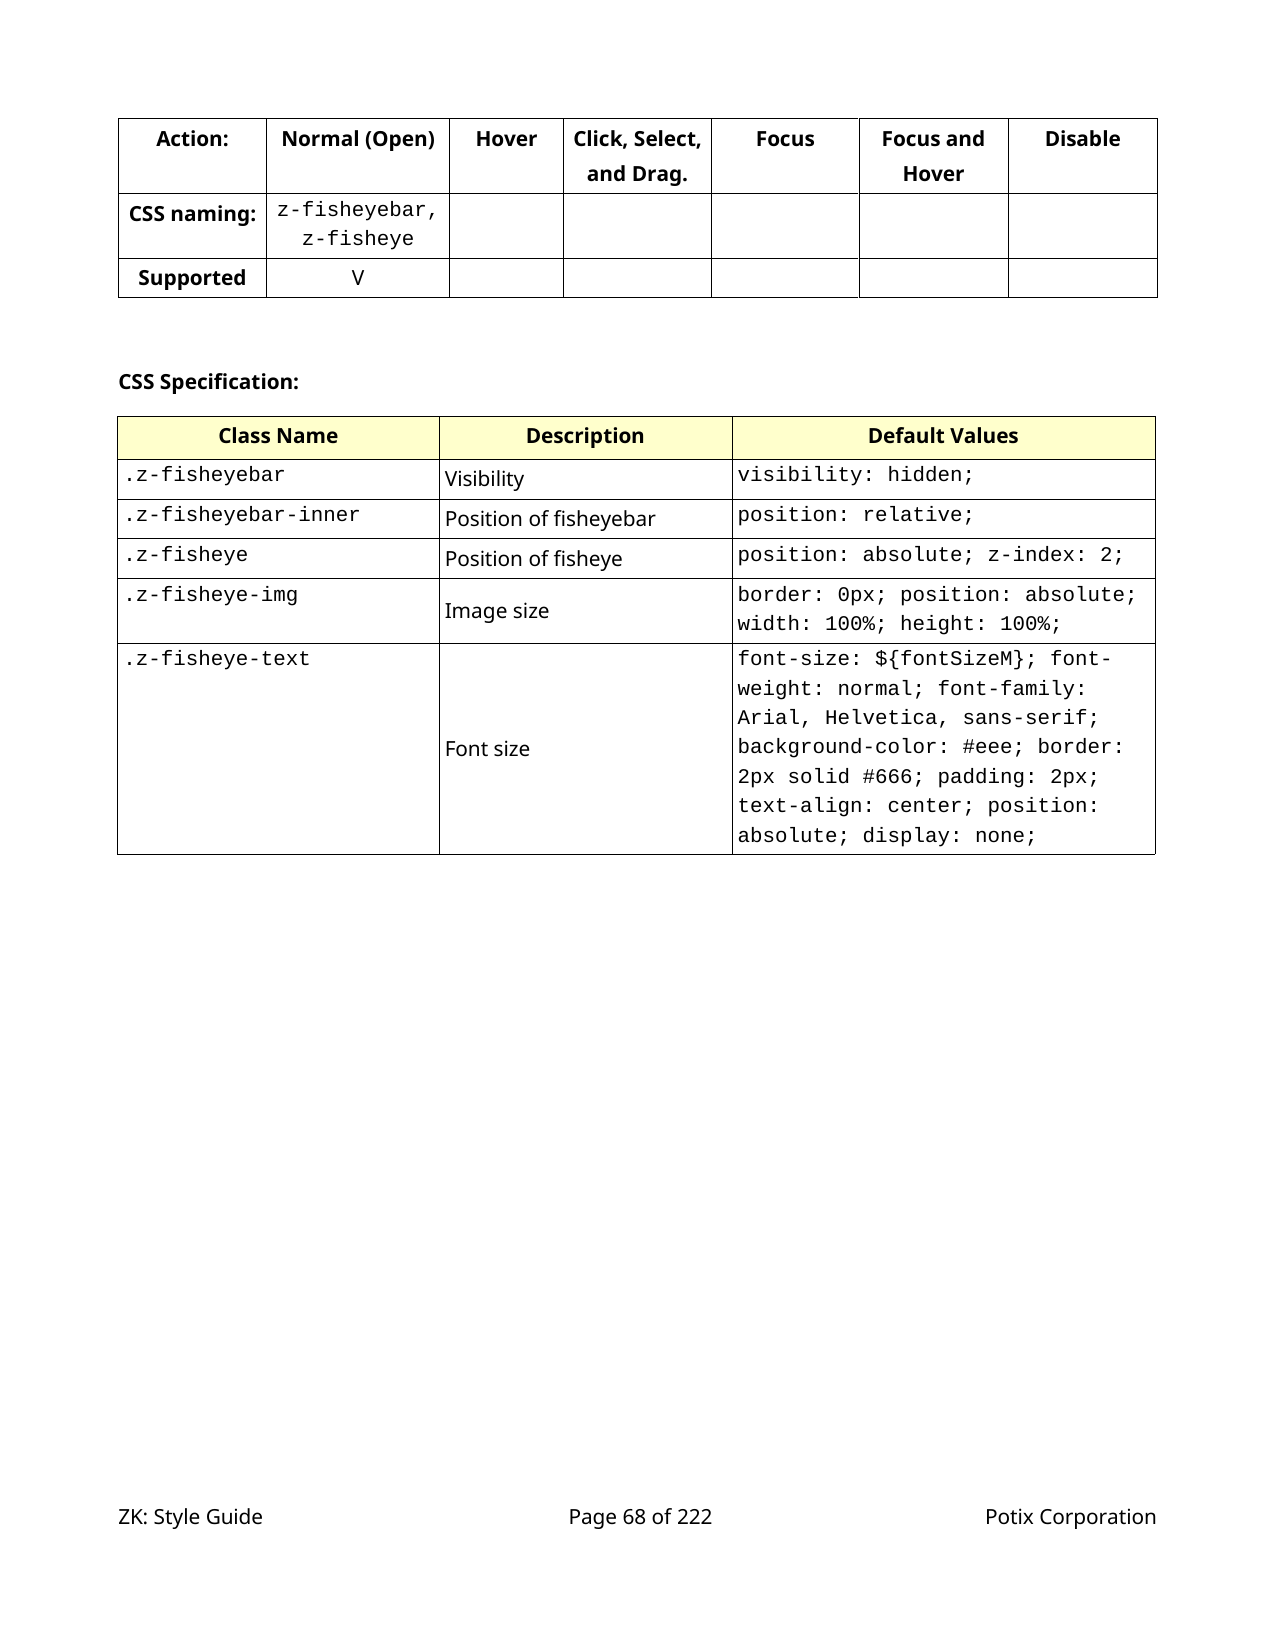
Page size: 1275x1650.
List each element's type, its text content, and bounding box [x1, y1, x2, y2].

table_cell [564, 259, 711, 297]
table_header Class Name [118, 417, 439, 459]
table_header Focus and Hover [860, 119, 1008, 193]
table_cell [450, 259, 563, 297]
table_header Disable [1009, 119, 1157, 193]
table_cell CSS naming: [119, 194, 266, 258]
table_cell [450, 194, 563, 258]
table_cell Position of fisheye [440, 539, 732, 578]
table_cell V [267, 259, 449, 297]
table_cell [860, 194, 1008, 258]
table_header Action: [119, 119, 266, 193]
table_header Description [440, 417, 732, 459]
table_header Hover [450, 119, 563, 193]
table_header Focus [712, 119, 858, 193]
table_cell z-fisheyebar, z-fisheye [267, 194, 449, 258]
table_cell Image size [440, 579, 732, 643]
table_cell .z-fisheye-text [118, 644, 439, 854]
table_cell [1009, 194, 1157, 258]
table_cell [564, 194, 711, 258]
table_cell .z-fisheyebar [118, 460, 439, 499]
table_cell .z-fisheye-img [118, 579, 439, 643]
table_cell Position of fisheyebar [440, 500, 732, 538]
table_cell position: absolute; z-index: 2; [733, 539, 1155, 578]
table_header Click, Select, and Drag. [564, 119, 711, 193]
table_header Default Values [733, 417, 1155, 459]
table_cell .z-fisheye [118, 539, 439, 578]
text CSS Specification: [118, 367, 1157, 395]
table_cell border: 0px; position: absolute; width: 100%; height: 100%; [733, 579, 1155, 643]
table_cell [712, 194, 858, 258]
table_cell [860, 259, 1008, 297]
table_cell position: relative; [733, 500, 1155, 538]
table_header Normal (Open) [267, 119, 449, 193]
table_cell [1009, 259, 1157, 297]
table_cell .z-fisheyebar-inner [118, 500, 439, 538]
table_cell visibility: hidden; [733, 460, 1155, 499]
table_cell font-size: ${fontSizeM}; font-weight: normal; font-family: Arial, Helvetica, sans-serif; background-color: #eee; border: 2px solid #666; padding: 2px; text-align: center; position: absolute; display: none; [733, 644, 1155, 854]
table_cell [712, 259, 858, 297]
table_cell Supported [119, 259, 266, 297]
table_cell Font size [440, 644, 732, 854]
table_cell Visibility [440, 460, 732, 499]
